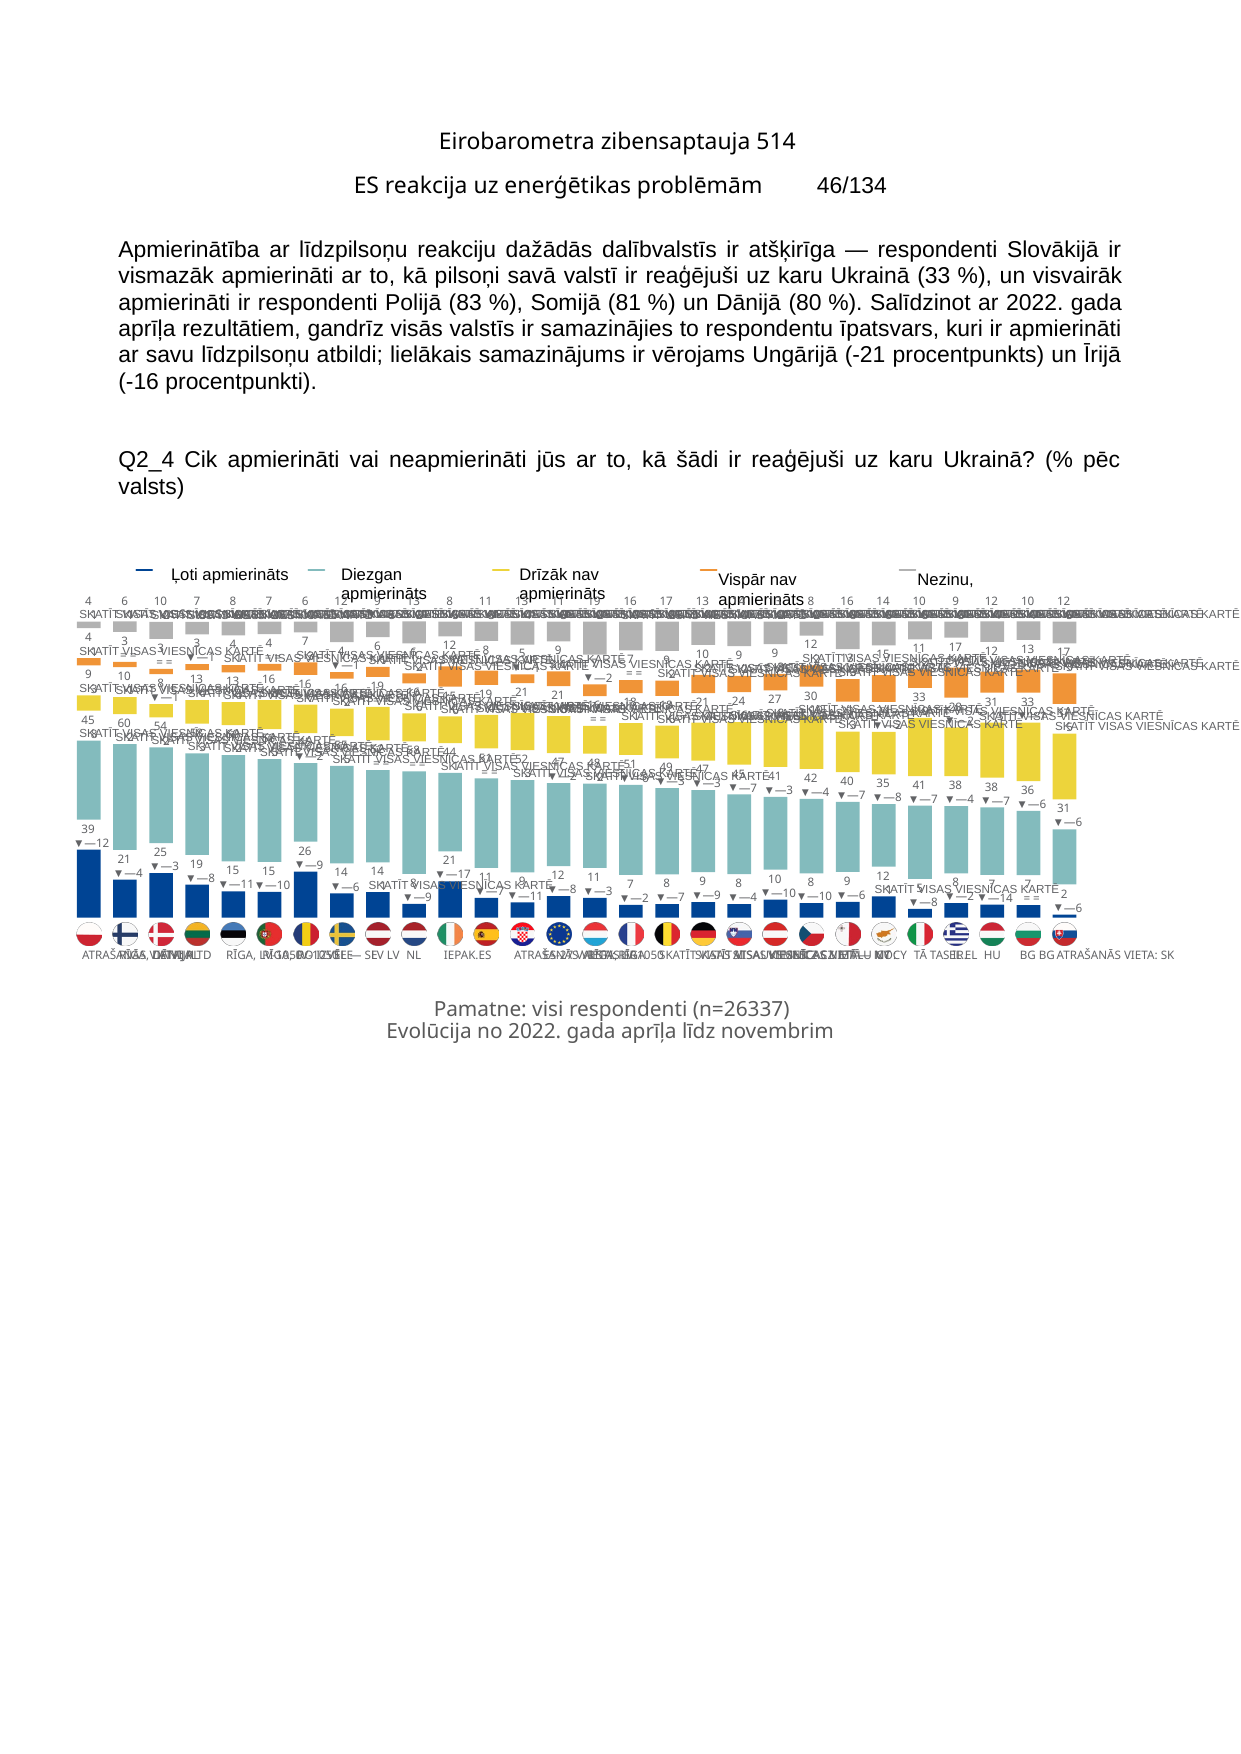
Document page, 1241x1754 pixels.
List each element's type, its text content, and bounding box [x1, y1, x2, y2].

picture [582, 922, 608, 946]
picture [835, 922, 861, 946]
picture [1052, 922, 1077, 946]
picture [762, 922, 788, 946]
picture [148, 922, 174, 946]
picture [365, 922, 391, 946]
picture [184, 922, 210, 946]
picture [618, 922, 644, 946]
picture [654, 922, 680, 946]
text Q2_4 Cik apmierināti vai neapmierināti jūs ar to, kā šādi ir reaģējuši uz karu Ukrainā? (% pēc valsts) [118, 446, 1122, 499]
picture [112, 922, 138, 946]
picture [220, 922, 246, 946]
picture [473, 922, 499, 946]
picture [907, 922, 933, 946]
picture [1015, 922, 1041, 946]
picture [943, 922, 969, 946]
picture [799, 922, 824, 946]
picture [546, 922, 572, 946]
picture [76, 922, 102, 946]
picture [293, 922, 319, 946]
picture [871, 922, 897, 946]
picture [329, 922, 355, 946]
picture [437, 922, 463, 946]
picture [510, 922, 535, 946]
picture [979, 922, 1005, 946]
picture [726, 922, 752, 946]
text Apmierinātība ar līdzpilsoņu reakciju dažādās dalībvalstīs ir atšķirīga — respondenti Slovākijā ir vismazāk apmierināti ar to, kā pilsoņi savā valstī ir reaģējuši uz karu Ukrainā (33 %), un visvairāk apmierināti ir respondenti Polijā (83 %), Somijā (81 %) un Dānijā (80 %). Salīdzinot ar 2022. gada aprīļa rezultātiem, gandrīz visās valstīs ir samazinājies to respondentu īpatsvars, kuri ir apmierināti ar savu līdzpilsoņu atbildi; lielākais samazinājums ir vērojams Ungārijā (-21 procentpunkts) un Īrijā (-16 procentpunkti). [118, 236, 1122, 394]
picture [256, 922, 282, 946]
picture [401, 922, 427, 946]
picture [690, 922, 716, 946]
